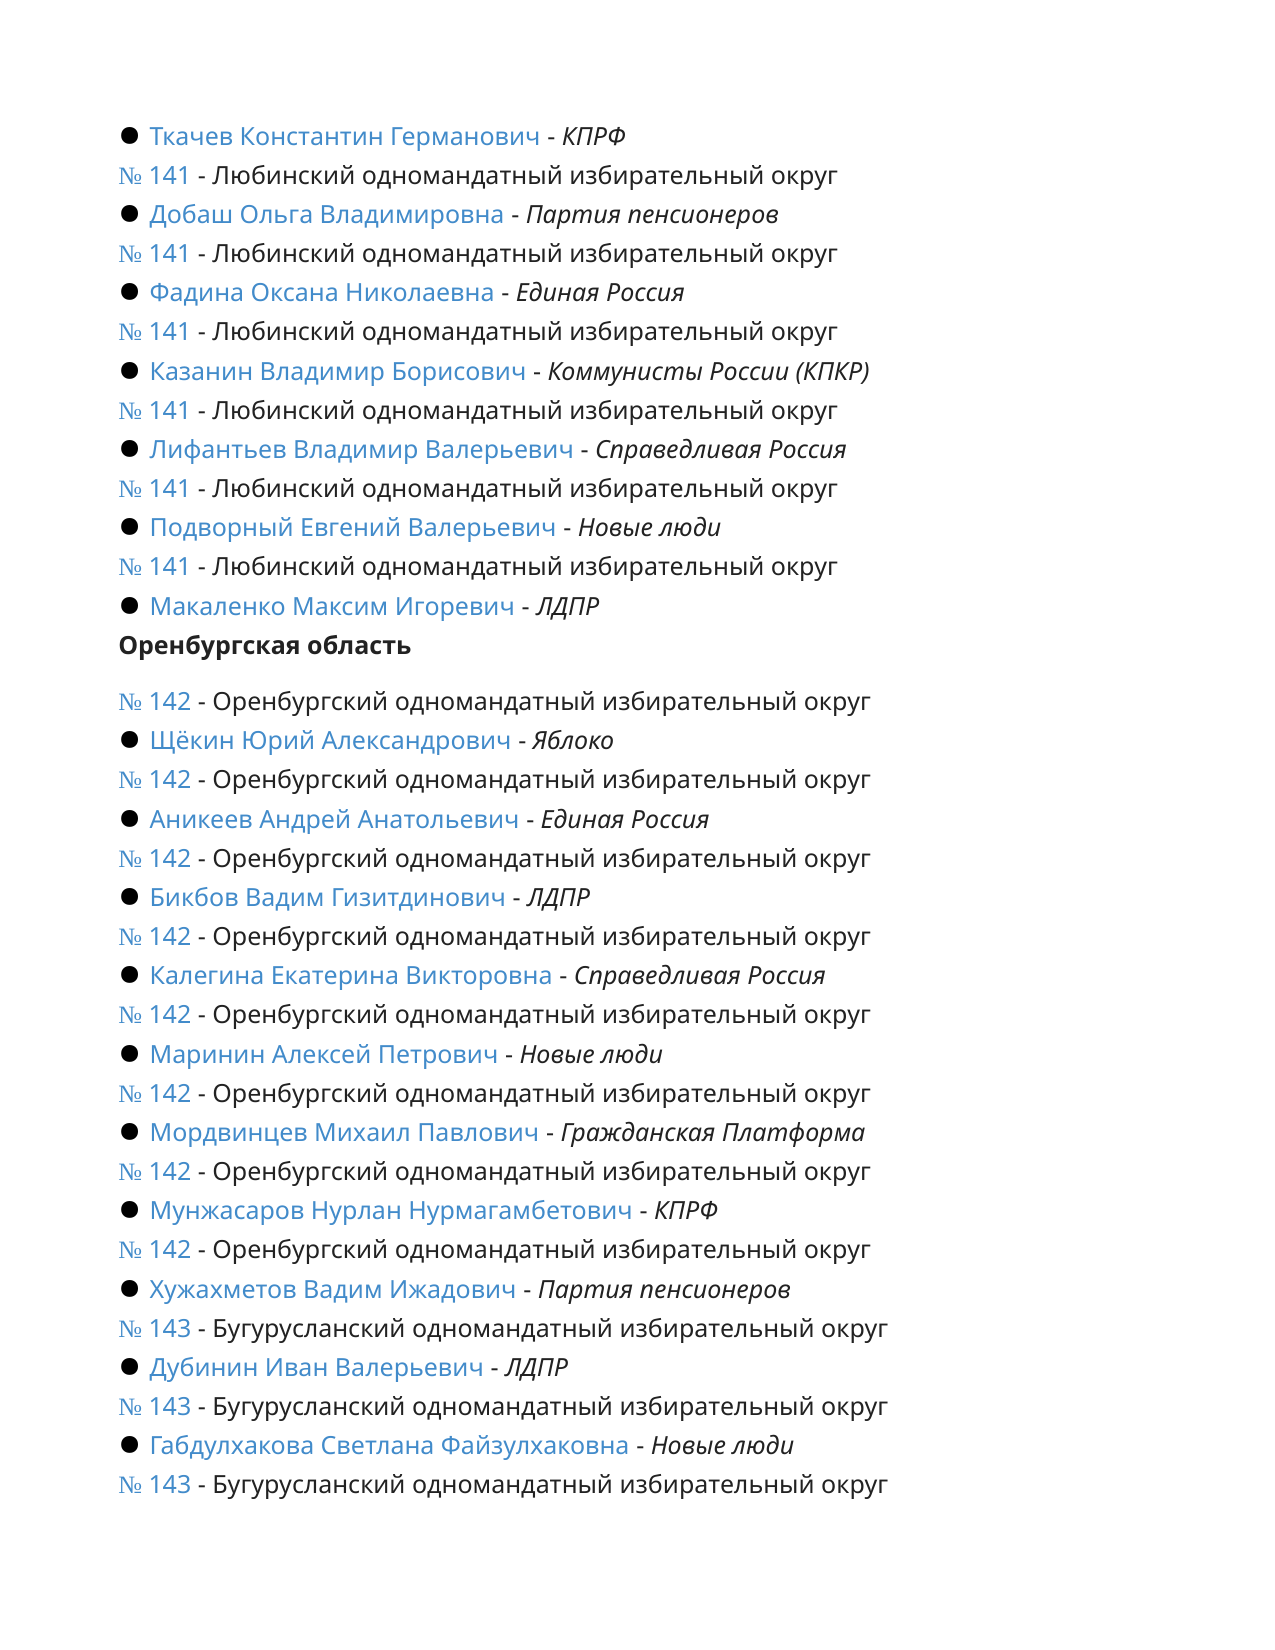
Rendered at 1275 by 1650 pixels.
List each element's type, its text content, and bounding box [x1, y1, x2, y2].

text № 141 - Любинский одномандатный избирательный округ [118, 549, 1157, 583]
list Добаш Ольга Владимировна - Партия пенсионеров [120, 196, 1157, 231]
list Макаленко Максим Игоревич - ЛДПР [120, 588, 1157, 622]
text № 141 - Любинский одномандатный избирательный округ [118, 236, 1157, 270]
text № 143 - Бугурусланский одномандатный избирательный округ [118, 1310, 1157, 1344]
list Мунжасаров Нурлан Нурмагамбетович - КПРФ [120, 1193, 1157, 1227]
list Ткачев Константин Германович - КПРФ [120, 118, 1157, 152]
list Бикбов Вадим Гизитдинович - ЛДПР [120, 879, 1157, 914]
list Фадина Оксана Николаевна - Единая Россия [120, 275, 1157, 309]
list Мордвинцев Михаил Павлович - Гражданская Платформа [120, 1114, 1157, 1149]
list Казанин Владимир Борисович - Коммунисты России (КПКР) [120, 353, 1157, 387]
text № 141 - Любинский одномандатный избирательный округ [118, 314, 1157, 348]
text № 143 - Бугурусланский одномандатный избирательный округ [118, 1389, 1157, 1423]
text № 142 - Оренбургский одномандатный избирательный округ [118, 1232, 1157, 1266]
text № 142 - Оренбургский одномандатный избирательный округ [118, 762, 1157, 796]
list Маринин Алексей Петрович - Новые люди [120, 1036, 1157, 1070]
text № 142 - Оренбургский одномандатный избирательный округ [118, 1154, 1157, 1188]
list Дубинин Иван Валерьевич - ЛДПР [120, 1349, 1157, 1384]
text № 142 - Оренбургский одномандатный избирательный округ [118, 1075, 1157, 1109]
text № 142 - Оренбургский одномандатный избирательный округ [118, 684, 1157, 718]
list Габдулхакова Светлана Файзулхаковна - Новые люди [120, 1428, 1157, 1462]
text № 142 - Оренбургский одномандатный избирательный округ [118, 997, 1157, 1031]
text № 142 - Оренбургский одномандатный избирательный округ [118, 919, 1157, 953]
list Аникеев Андрей Анатольевич - Единая Россия [120, 801, 1157, 835]
text № 142 - Оренбургский одномандатный избирательный округ [118, 840, 1157, 874]
list Подворный Евгений Валерьевич - Новые люди [120, 510, 1157, 544]
list Хужахметов Вадим Ижадович - Партия пенсионеров [120, 1271, 1157, 1305]
text № 141 - Любинский одномандатный избирательный округ [118, 392, 1157, 426]
subtitle Оренбургская область [118, 627, 1157, 661]
list Калегина Екатерина Викторовна - Справедливая Россия [120, 958, 1157, 992]
list Лифантьев Владимир Валерьевич - Справедливая Россия [120, 431, 1157, 466]
text № 143 - Бугурусланский одномандатный избирательный округ [118, 1467, 1157, 1501]
text № 141 - Любинский одномандатный избирательный округ [118, 471, 1157, 505]
list Щёкин Юрий Александрович - Яблоко [120, 723, 1157, 757]
text № 141 - Любинский одномандатный избирательный округ [118, 157, 1157, 191]
